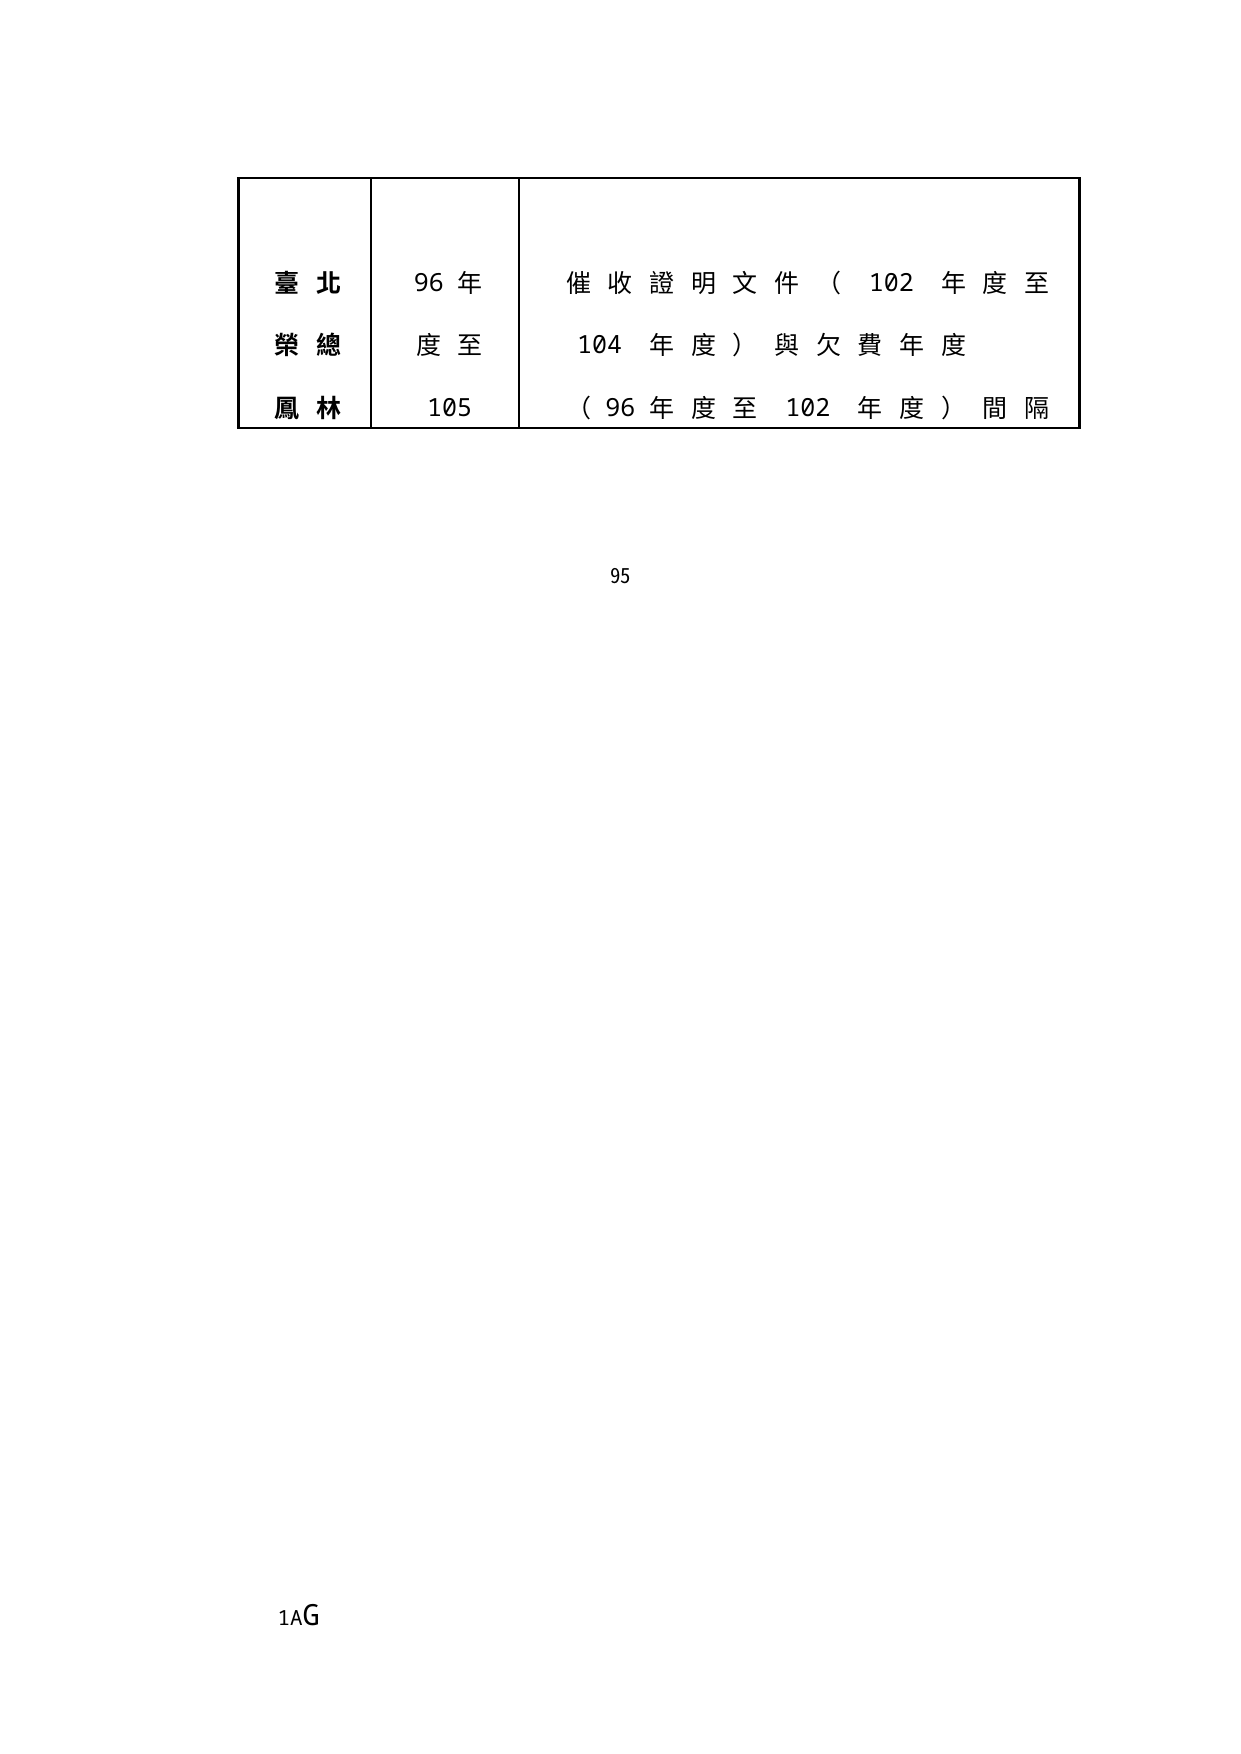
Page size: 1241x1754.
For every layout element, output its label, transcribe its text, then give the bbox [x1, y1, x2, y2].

table_cell 催收證明文件（102年度至104年度）與欠費年度 （96年度至102年度）間隔 [520, 179, 1078, 427]
table_cell 96年度至105 [372, 179, 518, 427]
table_cell 臺北榮總鳳林 [240, 179, 370, 427]
